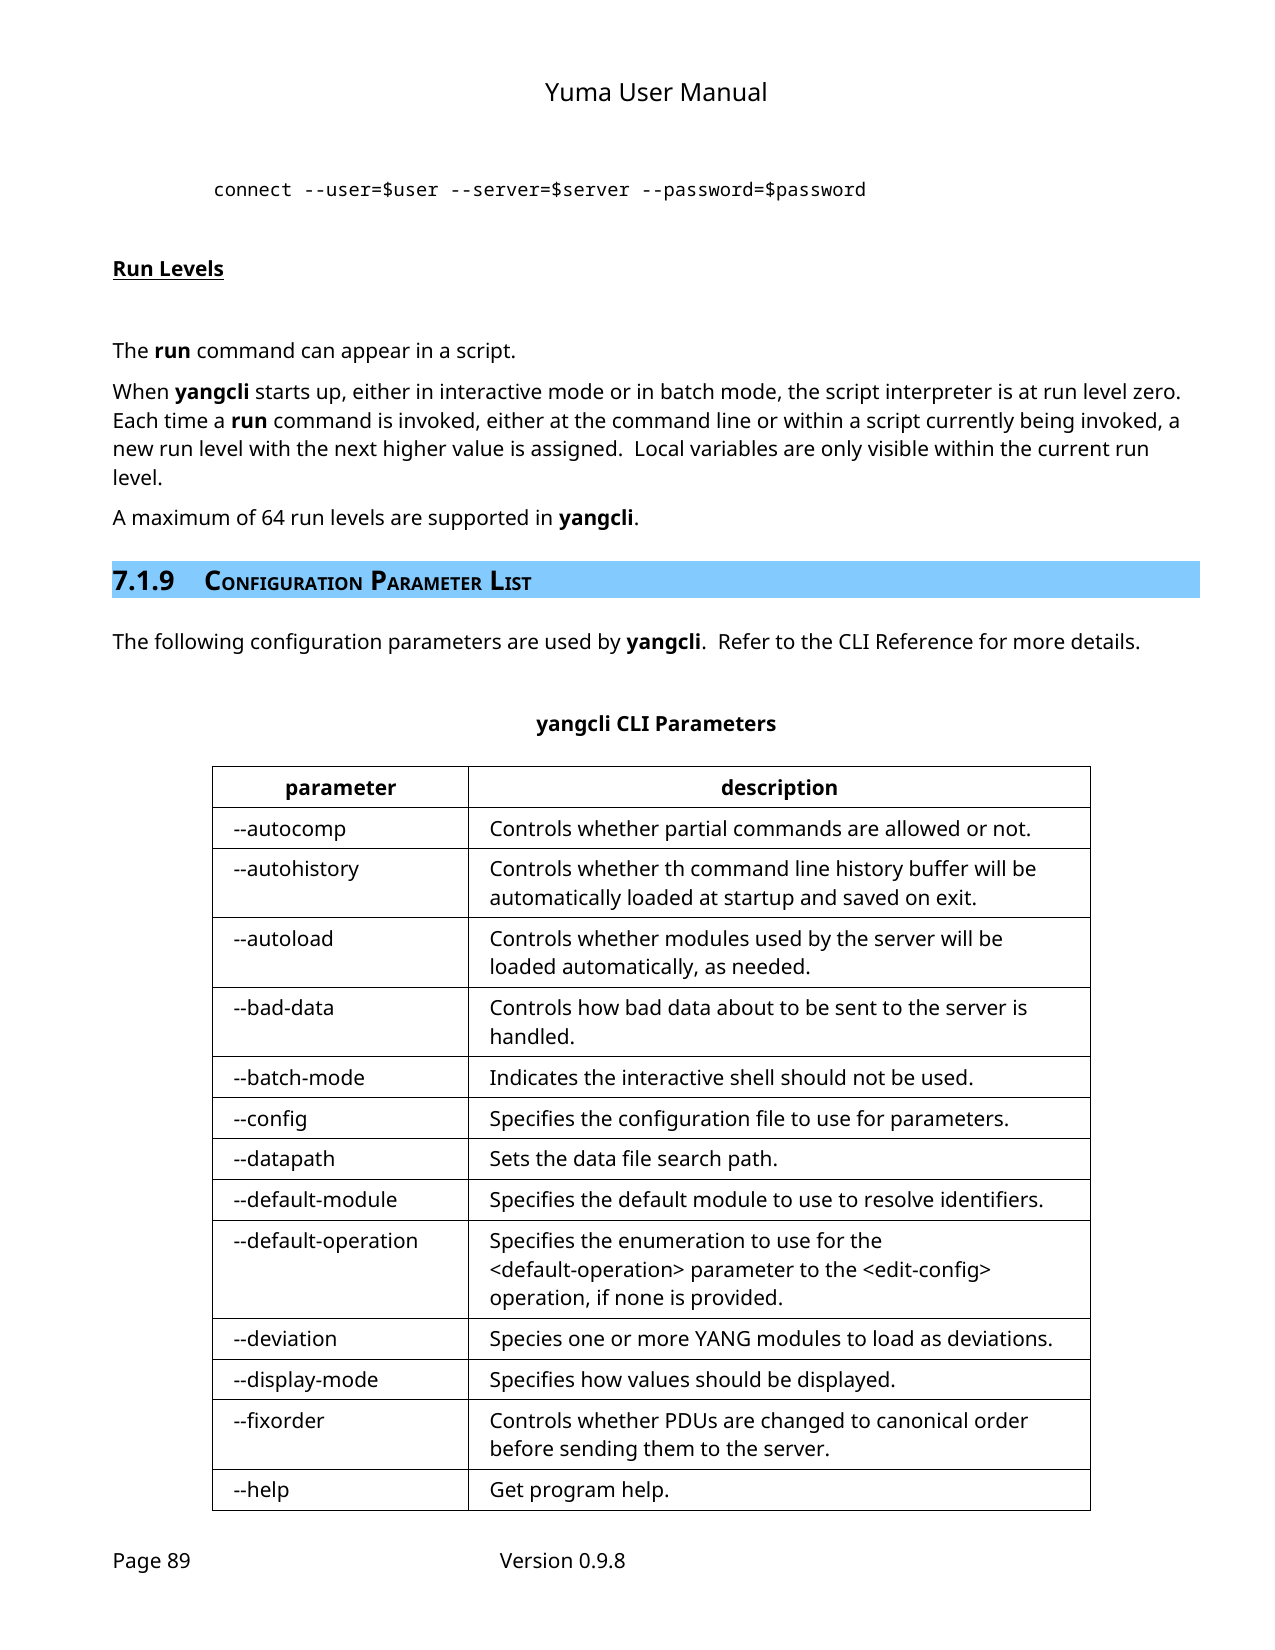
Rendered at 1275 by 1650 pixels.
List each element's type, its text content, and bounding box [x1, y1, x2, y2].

table_cell --datapath [213, 1139, 468, 1179]
text The following configuration parameters are used by yangcli. Refer to the CLI Reference for more details. [112, 627, 1200, 656]
table_cell Get program help. [469, 1470, 1090, 1510]
table_cell Controls whether th command line history buffer will be automatically loaded at startup and saved on exit. [469, 849, 1090, 917]
table_cell Specifies the default module to use to resolve identifiers. [469, 1180, 1090, 1220]
table_cell Specifies how values should be displayed. [469, 1360, 1090, 1399]
subtitle yangcli CLI Parameters [127, 709, 1185, 737]
table_cell Specifies the configuration file to use for parameters. [469, 1098, 1090, 1138]
text Run Levels [112, 254, 1200, 283]
table_cell Indicates the interactive shell should not be used. [469, 1057, 1090, 1097]
table_cell Controls whether PDUs are changed to canonical order before sending them to the server. [469, 1400, 1090, 1469]
table_cell --autoload [213, 918, 468, 987]
text The run command can appear in a script. [112, 336, 1200, 365]
table_cell --bad-data [213, 988, 468, 1056]
table_cell --autohistory [213, 849, 468, 917]
table_cell --help [213, 1470, 468, 1510]
table_cell Species one or more YANG modules to load as deviations. [469, 1319, 1090, 1358]
text When yangcli starts up, either in interactive mode or in batch mode, the script interpreter is at run level zero. Each time a run command is invoked, either at the command line or within a script currently being invoked, a new run level with the next higher value is assigned. Local variables are only visible within the current run level. [112, 377, 1200, 491]
table_header parameter [213, 767, 468, 807]
table_cell --config [213, 1098, 468, 1138]
table_cell Controls whether partial commands are allowed or not. [469, 808, 1090, 848]
table_cell Sets the data file search path. [469, 1139, 1090, 1179]
table_header description [469, 767, 1090, 807]
table_cell Controls how bad data about to be sent to the server is handled. [469, 988, 1090, 1056]
table_cell --batch-mode [213, 1057, 468, 1097]
table_cell --default-operation [213, 1221, 468, 1317]
table_cell Specifies the enumeration to use for the <default-operation> parameter to the <edit-config> operation, if none is provided. [469, 1221, 1090, 1317]
table_cell --fixorder [213, 1400, 468, 1469]
text connect --user=$user --server=$server --password=$password [139, 176, 1200, 202]
table_cell --default-module [213, 1180, 468, 1220]
table_cell --display-mode [213, 1360, 468, 1399]
table_cell Controls whether modules used by the server will be loaded automatically, as needed. [469, 918, 1090, 987]
text A maximum of 64 run levels are supported in yangcli. [112, 503, 1200, 532]
table_cell --autocomp [213, 808, 468, 848]
subtitle Configuration Parameter List [112, 561, 1200, 598]
table_cell --deviation [213, 1319, 468, 1358]
